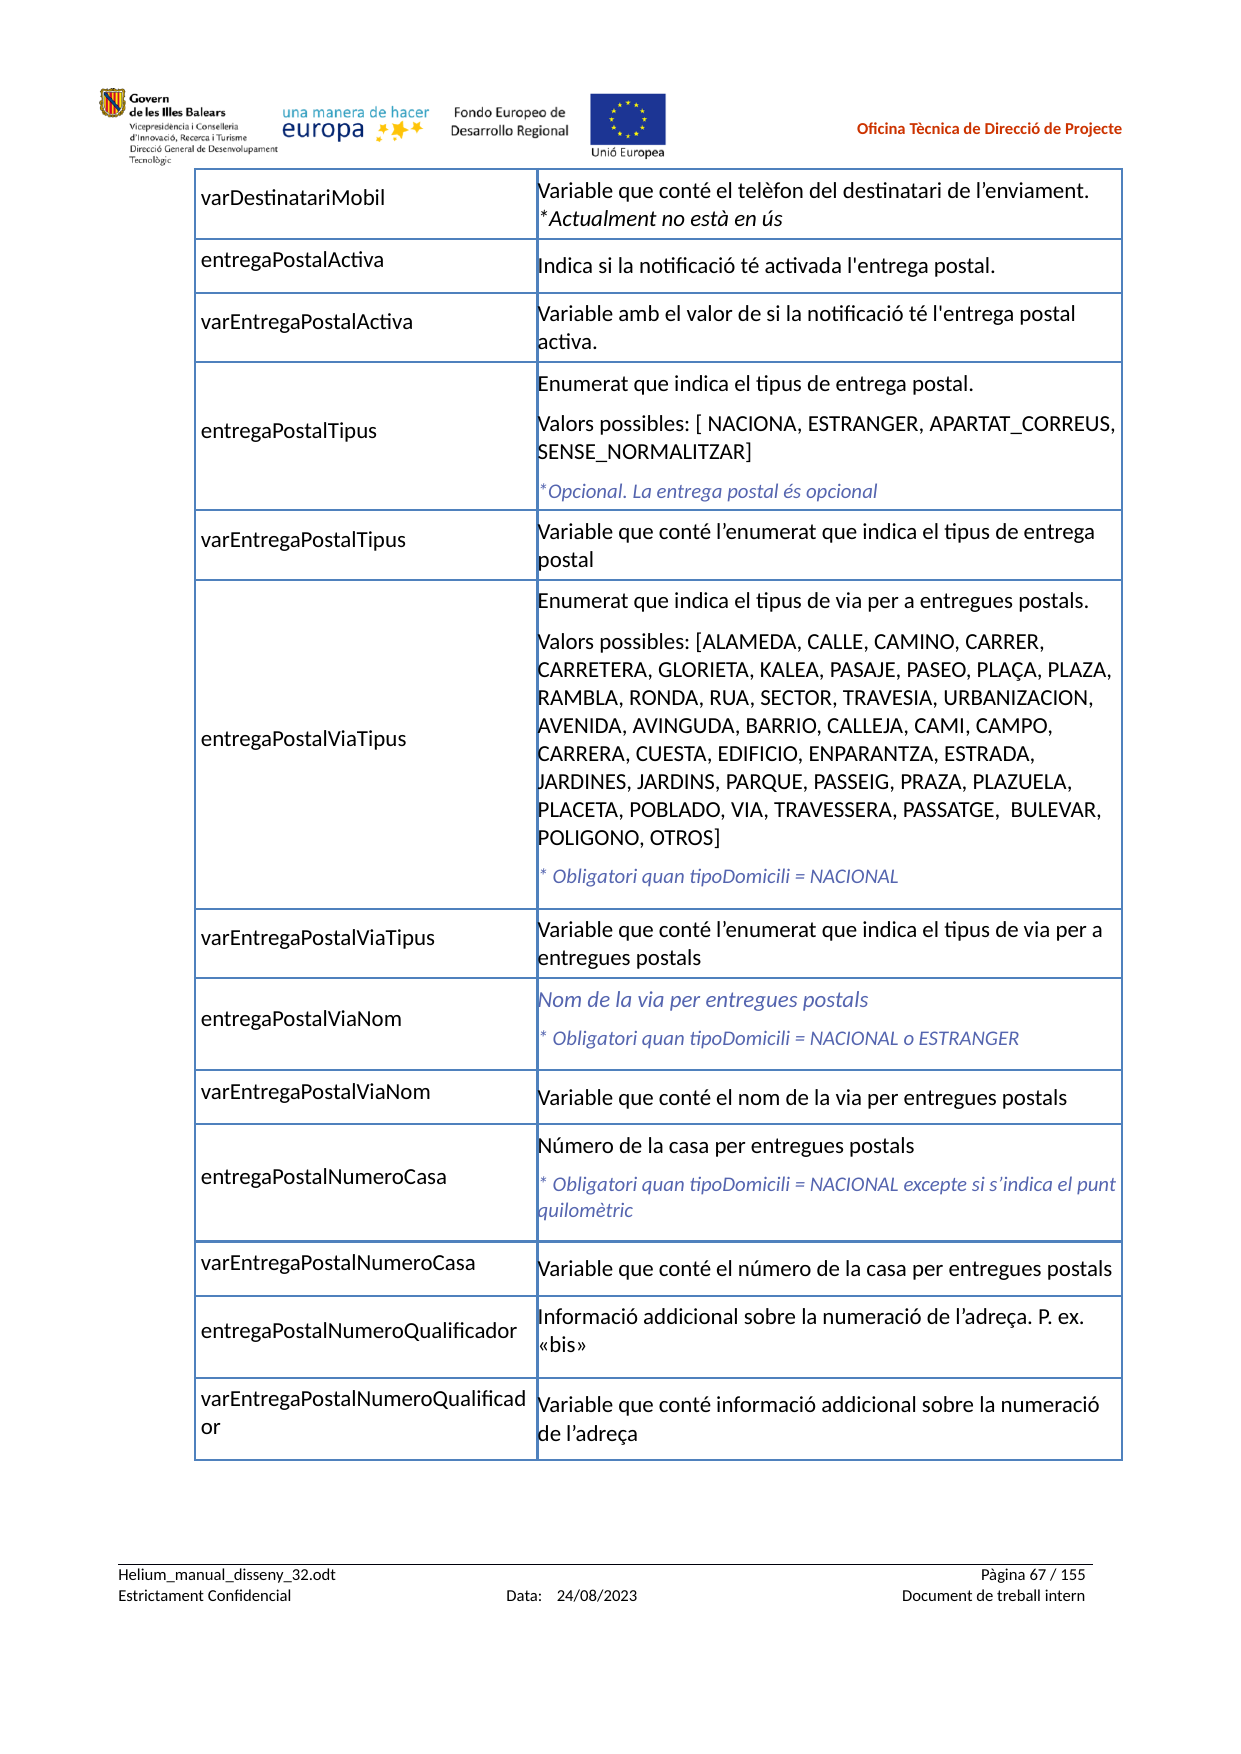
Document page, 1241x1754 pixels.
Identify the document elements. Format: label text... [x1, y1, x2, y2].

table_cell Informació addicional sobre la numeració de l’adreça. P. ex. «bis» [539, 1297, 1121, 1377]
table_cell Variable que conté el telèfon del destinatari de l’enviament. *Actualment no està en ús [539, 170, 1121, 237]
table_cell varEntregaPostalViaNom [196, 1071, 536, 1123]
table_cell varDestinatariMobil [196, 170, 536, 237]
table_cell Variable que conté l’enumerat que indica el tipus de via per a entregues postals [539, 910, 1121, 977]
table_cell Número de la casa per entregues postals * Obligatori quan tipoDomicili = NACIONAL excepte si s’indica el punt quilomètric [539, 1125, 1121, 1240]
table_cell Enumerat que indica el tipus de via per a entregues postals. Valors possibles: [ALAMEDA, CALLE, CAMINO, CARRER, CARRETERA, GLORIETA, KALEA, PASAJE, PASEO, PLAÇA, PLAZA, RAMBLA, RONDA, RUA, SECTOR, TRAVESIA, URBANIZACION, AVENIDA, AVINGUDA, BARRIO, CALLEJA, CAMI, CAMPO, CARRERA, CUESTA, EDIFICIO, ENPARANTZA, ESTRADA, JARDINES, JARDINS, PARQUE, PASSEIG, PRAZA, PLAZUELA, PLACETA, POBLADO, VIA, TRAVESSERA, PASSATGE, BULEVAR, POLIGONO, OTROS] * Obligatori quan tipoDomicili = NACIONAL [539, 581, 1121, 907]
table_cell varEntregaPostalTipus [196, 511, 536, 579]
table_cell entregaPostalTipus [196, 363, 536, 509]
table_cell varEntregaPostalActiva [196, 294, 536, 361]
table_cell entregaPostalNumeroCasa [196, 1125, 536, 1240]
table_cell Variable que conté el nom de la via per entregues postals [539, 1071, 1121, 1123]
picture [99, 87, 668, 166]
table_cell entregaPostalViaTipus [196, 581, 536, 907]
table_cell entregaPostalViaNom [196, 979, 536, 1069]
table_cell Variable amb el valor de si la notificació té l'entrega postal activa. [539, 294, 1121, 361]
table_cell Indica si la notificació té activada l'entrega postal. [539, 240, 1121, 292]
table_cell Variable que conté el número de la casa per entregues postals [539, 1243, 1121, 1294]
table_cell varEntregaPostalNumeroQualificador [196, 1379, 536, 1459]
table_cell Variable que conté l’enumerat que indica el tipus de entrega postal [539, 511, 1121, 579]
table_cell entregaPostalActiva [196, 240, 536, 292]
table_cell varEntregaPostalViaTipus [196, 910, 536, 977]
table_cell entregaPostalNumeroQualificador [196, 1297, 536, 1377]
table_cell Nom de la via per entregues postals * Obligatori quan tipoDomicili = NACIONAL o ESTRANGER [539, 979, 1121, 1069]
table_cell Enumerat que indica el tipus de entrega postal. Valors possibles: [ NACIONA, ESTRANGER, APARTAT_CORREUS, SENSE_NORMALITZAR] *Opcional. La entrega postal és opcional [539, 363, 1121, 509]
table_cell varEntregaPostalNumeroCasa [196, 1243, 536, 1294]
table_cell Variable que conté informació addicional sobre la numeració de l’adreça [539, 1379, 1121, 1459]
